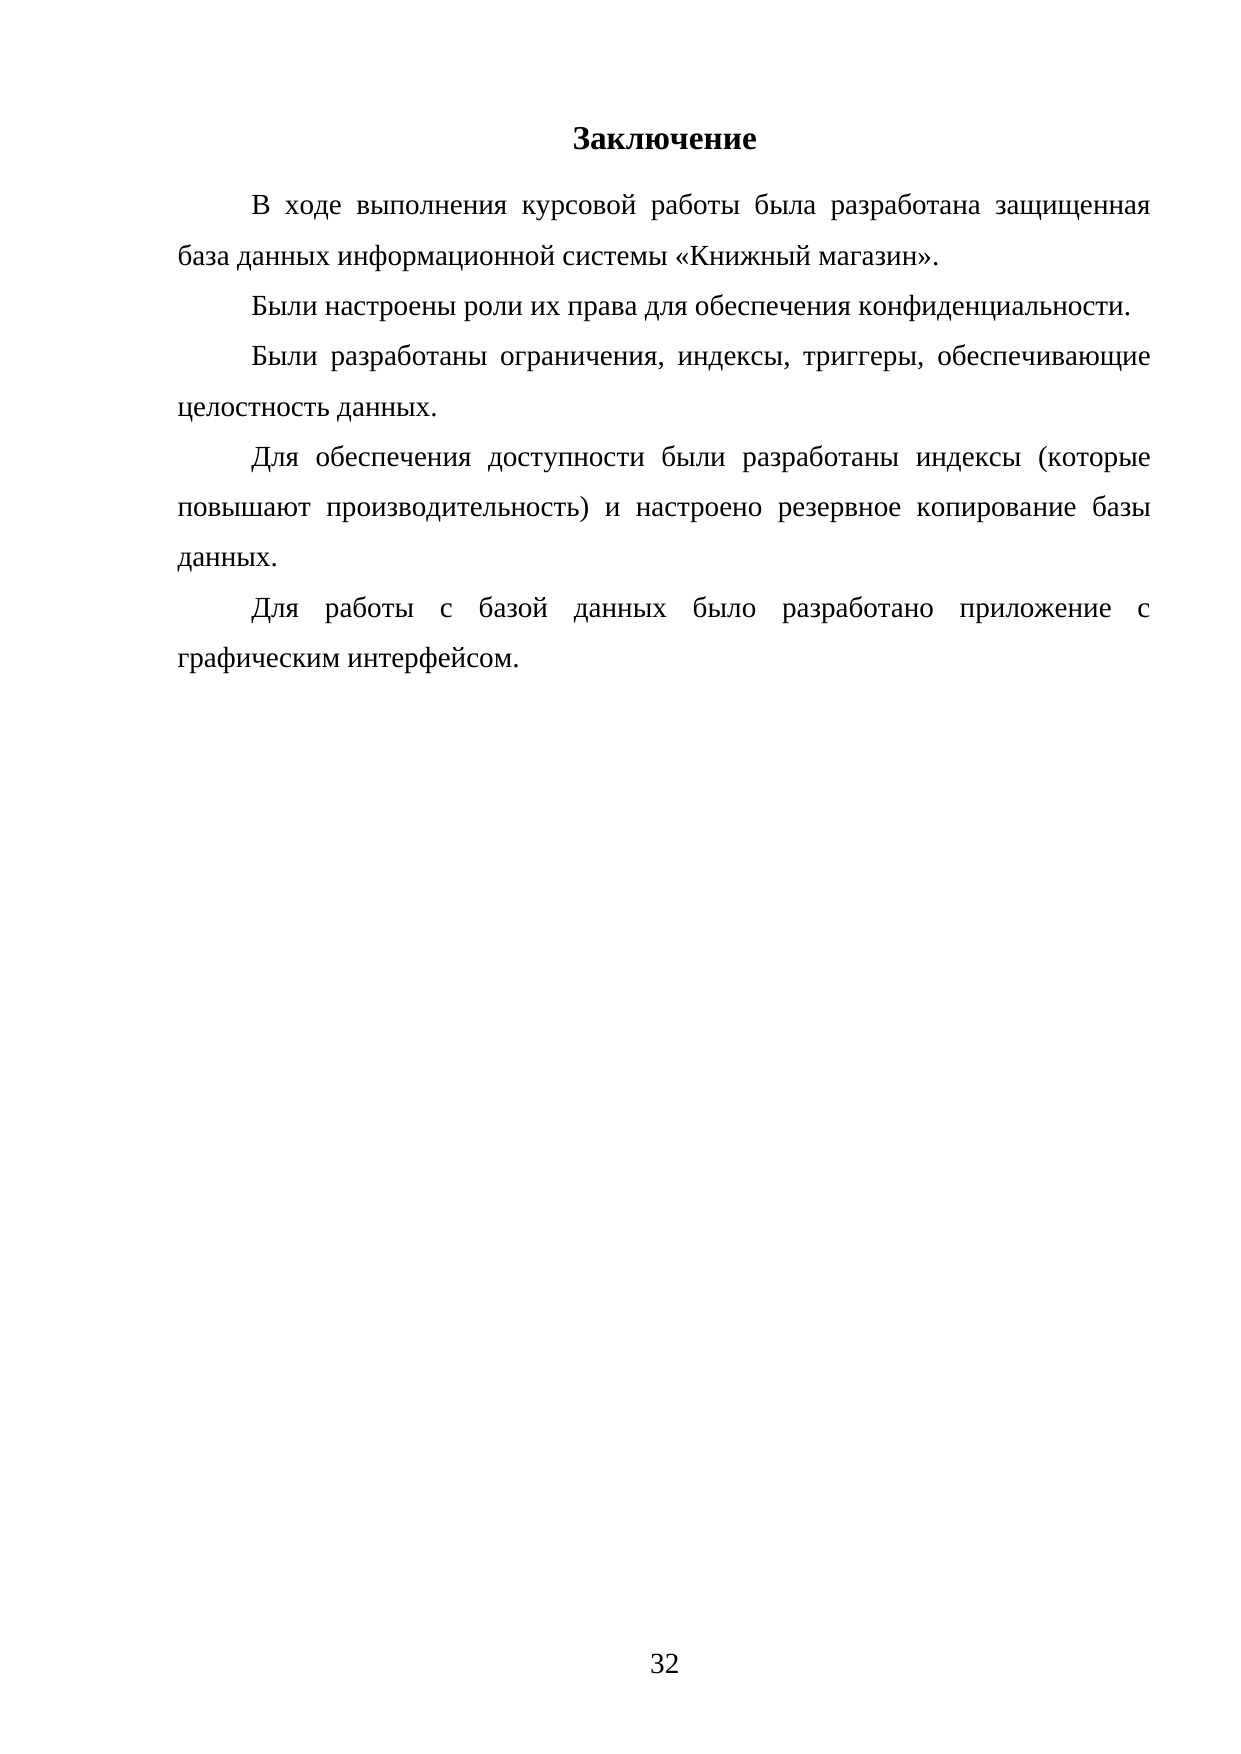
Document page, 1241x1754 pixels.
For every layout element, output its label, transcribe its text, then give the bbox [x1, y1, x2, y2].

text В ходе выполнения курсовой работы была разработана защищенная база данных информационной системы «Книжный магазин». [177, 187, 1152, 271]
text Для работы с базой данных было разработано приложение с графическим интерфейсом. [177, 590, 1152, 674]
text Были настроены роли их права для обеспечения конфиденциальности. [177, 288, 1152, 322]
subtitle Заключение [177, 118, 1152, 156]
text Для обеспечения доступности были разработаны индексы (которые повышают производительность) и настроено резервное копирование базы данных. [177, 439, 1152, 573]
text Были разработаны ограничения, индексы, триггеры, обеспечивающие целостность данных. [177, 338, 1152, 422]
